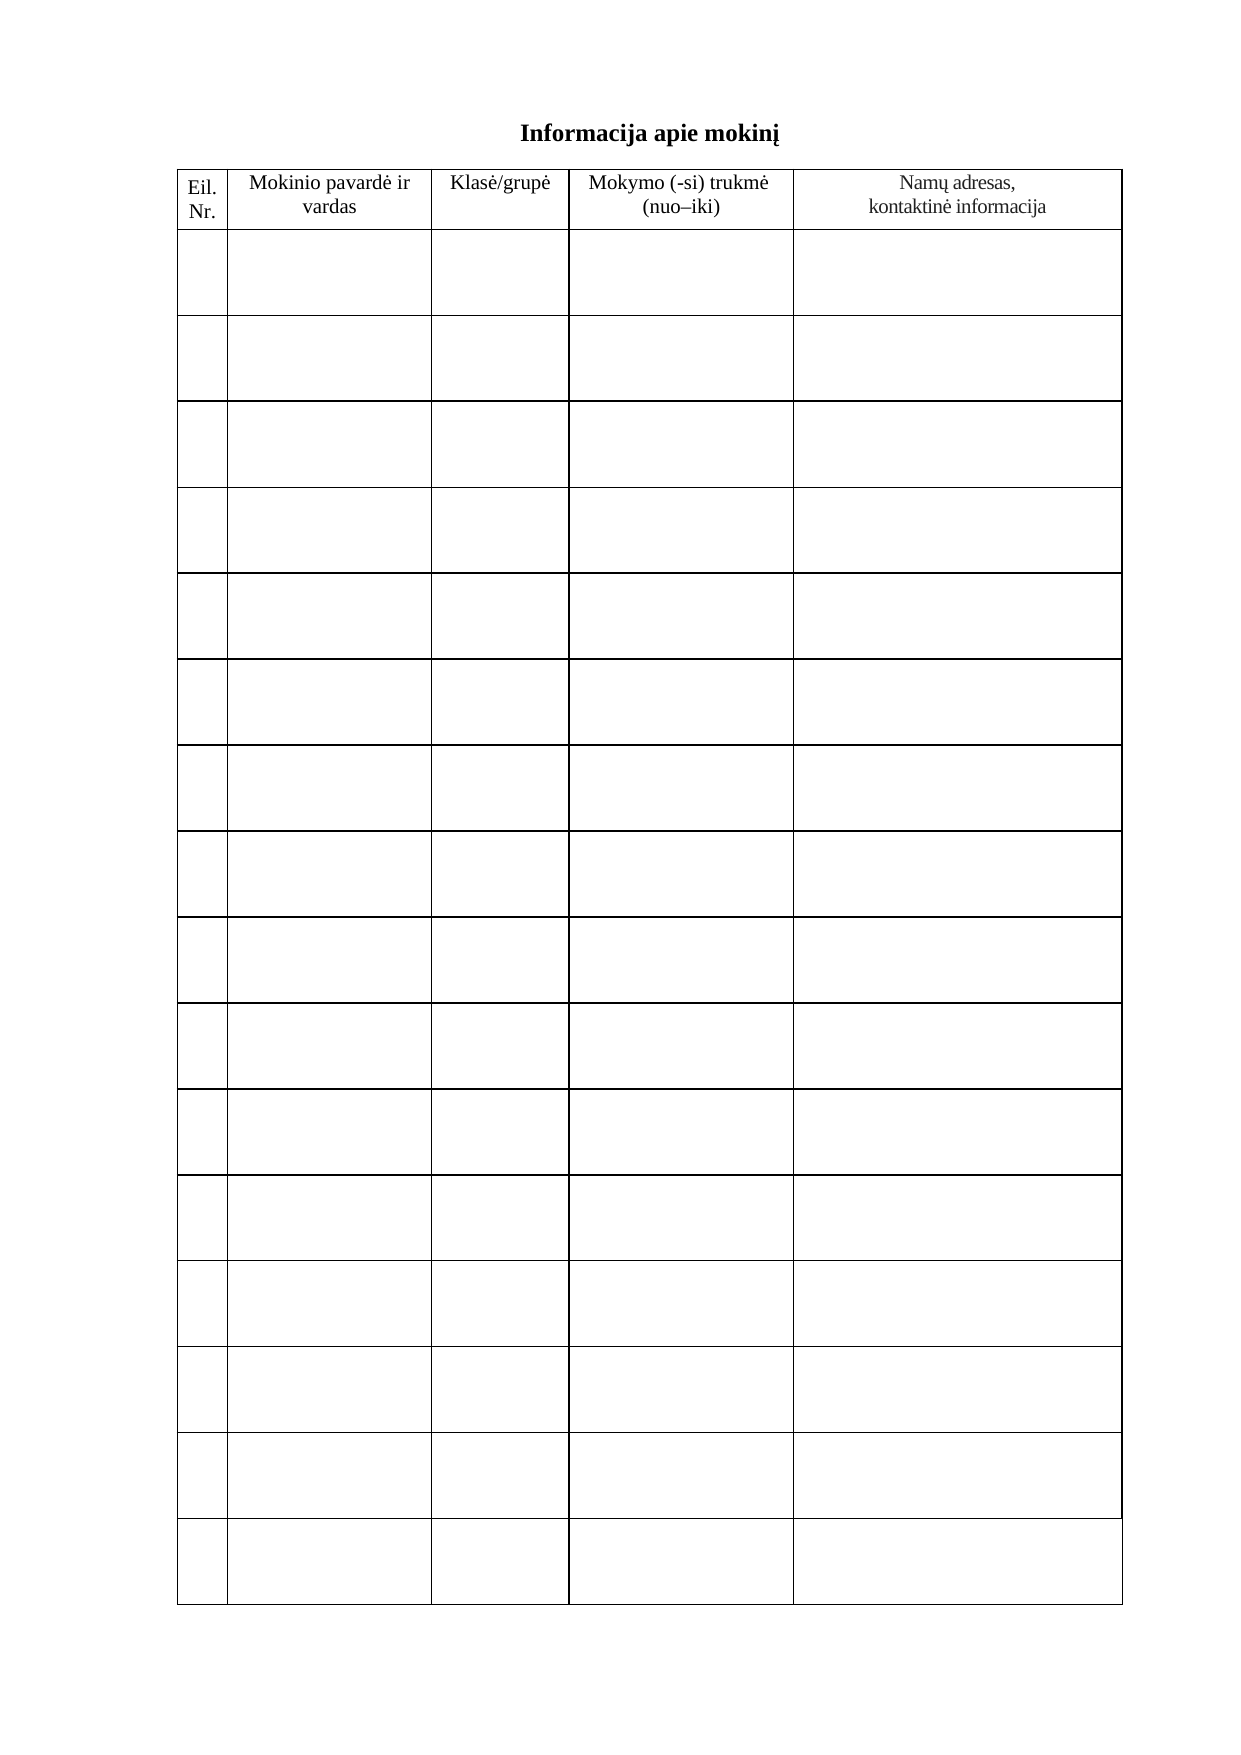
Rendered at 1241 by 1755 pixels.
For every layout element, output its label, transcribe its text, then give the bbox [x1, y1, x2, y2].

table_cell [228, 1176, 431, 1260]
text Informacija apie mokinį [177, 118, 1122, 147]
table_cell [570, 918, 793, 1002]
table_cell [432, 230, 568, 314]
table_cell [228, 918, 431, 1002]
table_cell [228, 1433, 431, 1518]
table_cell [794, 402, 1121, 486]
table_cell [794, 1004, 1121, 1088]
table_cell [178, 918, 227, 1002]
table_cell [432, 574, 568, 658]
table_cell [178, 1261, 227, 1346]
table_cell [794, 1519, 1122, 1603]
table_cell [570, 746, 793, 830]
table_cell [794, 316, 1121, 400]
table_header Mokymo (-si) trukmė (nuo–iki) [570, 170, 793, 228]
table_cell [178, 230, 227, 314]
table_cell [570, 230, 793, 314]
table_header Eil. Nr. [178, 170, 227, 228]
table_cell [228, 488, 431, 572]
table_cell [178, 574, 227, 658]
table_cell [432, 1433, 568, 1518]
table_cell [432, 1519, 568, 1603]
table_cell [178, 1347, 227, 1432]
table_cell [432, 1090, 568, 1174]
table_cell [228, 574, 431, 658]
table_cell [570, 488, 793, 572]
table_cell [178, 1519, 227, 1603]
table_cell [570, 574, 793, 658]
table_cell [178, 746, 227, 830]
table_cell [178, 1433, 227, 1518]
table_cell [432, 746, 568, 830]
table_header Mokinio pavardė ir vardas [228, 170, 431, 228]
table_cell [794, 1090, 1121, 1174]
table_cell [432, 316, 568, 400]
table_cell [794, 1176, 1121, 1260]
table_cell [228, 660, 431, 744]
table_cell [178, 1004, 227, 1088]
table_cell [794, 488, 1121, 572]
table_cell [228, 402, 431, 486]
table_cell [570, 1347, 793, 1432]
table_cell [794, 230, 1121, 314]
table_cell [228, 230, 431, 314]
table_header Klasė/grupė [432, 170, 568, 228]
table_cell [570, 832, 793, 916]
table_cell [794, 832, 1121, 916]
table_cell [432, 660, 568, 744]
table_cell [570, 402, 793, 486]
table_cell [178, 1090, 227, 1174]
table_cell [570, 1090, 793, 1174]
table_cell [570, 316, 793, 400]
table_cell [570, 1433, 793, 1518]
table_cell [228, 1261, 431, 1346]
table_cell [570, 1261, 793, 1346]
table_cell [794, 918, 1121, 1002]
table_cell [432, 918, 568, 1002]
table_cell [178, 832, 227, 916]
table_cell [570, 1004, 793, 1088]
table_cell [432, 488, 568, 572]
table_cell [794, 574, 1121, 658]
table_header Namų adresas, kontaktinė informacija [794, 170, 1121, 228]
table_cell [228, 1004, 431, 1088]
table_cell [178, 660, 227, 744]
table_cell [794, 746, 1121, 830]
table_cell [228, 746, 431, 830]
table_cell [432, 1261, 568, 1346]
table_cell [570, 1176, 793, 1260]
table_cell [178, 402, 227, 486]
table_cell [432, 1347, 568, 1432]
table_cell [432, 832, 568, 916]
table_cell [228, 1090, 431, 1174]
table_cell [432, 402, 568, 486]
table_cell [178, 1176, 227, 1260]
table_cell [794, 1433, 1121, 1518]
table_cell [794, 660, 1121, 744]
table_cell [794, 1261, 1121, 1346]
table_cell [228, 1519, 431, 1603]
table_cell [178, 316, 227, 400]
table_cell [228, 1347, 431, 1432]
table_cell [432, 1176, 568, 1260]
table_cell [178, 488, 227, 572]
table_cell [228, 832, 431, 916]
table_cell [228, 316, 431, 400]
table_cell [794, 1347, 1121, 1432]
table_cell [432, 1004, 568, 1088]
table_cell [570, 660, 793, 744]
table_cell [570, 1519, 793, 1603]
